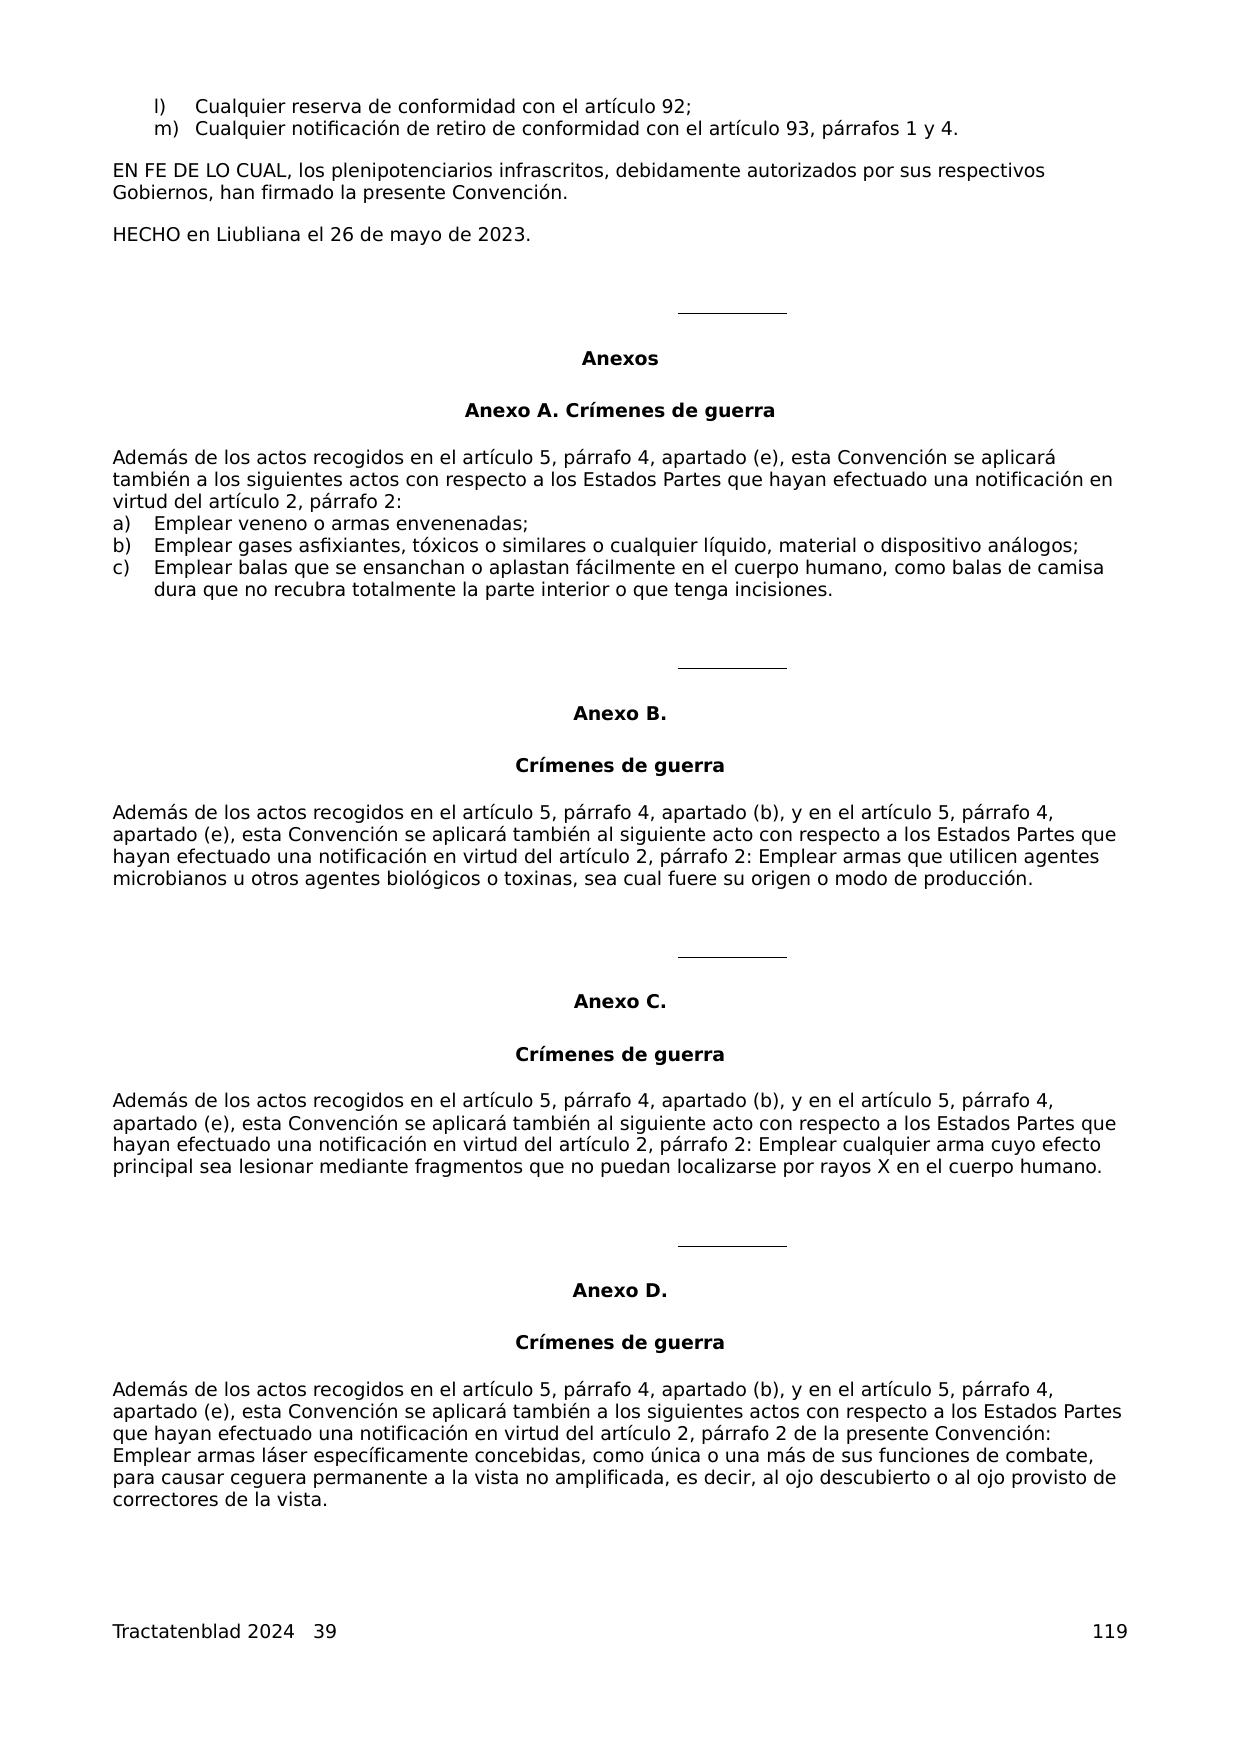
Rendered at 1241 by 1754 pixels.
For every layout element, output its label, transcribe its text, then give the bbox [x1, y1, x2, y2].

text b) Emplear gases asfixiantes, tóxicos o similares o cualquier líquido, material o dispositivo análogos; [112, 535, 1128, 557]
subtitle Crímenes de guerra [112, 1043, 1128, 1065]
text EN FE DE LO CUAL, los plenipotenciarios infrascritos, debidamente autorizados por sus respectivos Gobiernos, han firmado la presente Convención. [112, 160, 1128, 204]
subtitle Anexo D. [112, 1280, 1128, 1302]
text c) Emplear balas que se ensanchan o aplastan fácilmente en el cuerpo humano, como balas de camisa dura que no recubra totalmente la parte interior o que tenga incisiones. [112, 557, 1128, 601]
subtitle Anexo C. [112, 991, 1128, 1013]
text a) Emplear veneno o armas envenenadas; [112, 513, 1128, 535]
text m) Cualquier notificación de retiro de conformidad con el artículo 93, párrafos 1 y 4. [153, 118, 1128, 140]
subtitle Anexos [112, 348, 1128, 370]
subtitle Anexo B. [112, 703, 1128, 724]
text Además de los actos recogidos en el artículo 5, párrafo 4, apartado (e), esta Convención se aplicará también a los siguientes actos con respecto a los Estados Partes que hayan efectuado una notificación en virtud del artículo 2, párrafo 2: [112, 447, 1128, 513]
text HECHO en Liubliana el 26 de mayo de 2023. [112, 224, 1128, 246]
subtitle Crímenes de guerra [112, 754, 1128, 777]
text l) Cualquier reserva de conformidad con el artículo 92; [153, 96, 1128, 118]
subtitle Anexo A. Crímenes de guerra [112, 400, 1128, 422]
text Además de los actos recogidos en el artículo 5, párrafo 4, apartado (b), y en el artículo 5, párrafo 4, apartado (e), esta Convención se aplicará también al siguiente acto con respecto a los Estados Partes que hayan efectuado una notificación en virtud del artículo 2, párrafo 2: Emplear cualquier arma cuyo efecto principal sea lesionar mediante fragmentos que no puedan localizarse por rayos X en el cuerpo humano. [112, 1090, 1128, 1178]
text Además de los actos recogidos en el artículo 5, párrafo 4, apartado (b), y en el artículo 5, párrafo 4, apartado (e), esta Convención se aplicará también a los siguientes actos con respecto a los Estados Partes que hayan efectuado una notificación en virtud del artículo 2, párrafo 2 de la presente Convención: Emplear armas láser específicamente concebidas, como única o una más de sus funciones de combate, para causar ceguera permanente a la vista no amplificada, es decir, al ojo descubierto o al ojo provisto de correctores de la vista. [112, 1379, 1128, 1511]
text Además de los actos recogidos en el artículo 5, párrafo 4, apartado (b), y en el artículo 5, párrafo 4, apartado (e), esta Convención se aplicará también al siguiente acto con respecto a los Estados Partes que hayan efectuado una notificación en virtud del artículo 2, párrafo 2: Emplear armas que utilicen agentes microbianos u otros agentes biológicos o toxinas, sea cual fuere su origen o modo de producción. [112, 802, 1128, 889]
subtitle Crímenes de guerra [112, 1332, 1128, 1354]
